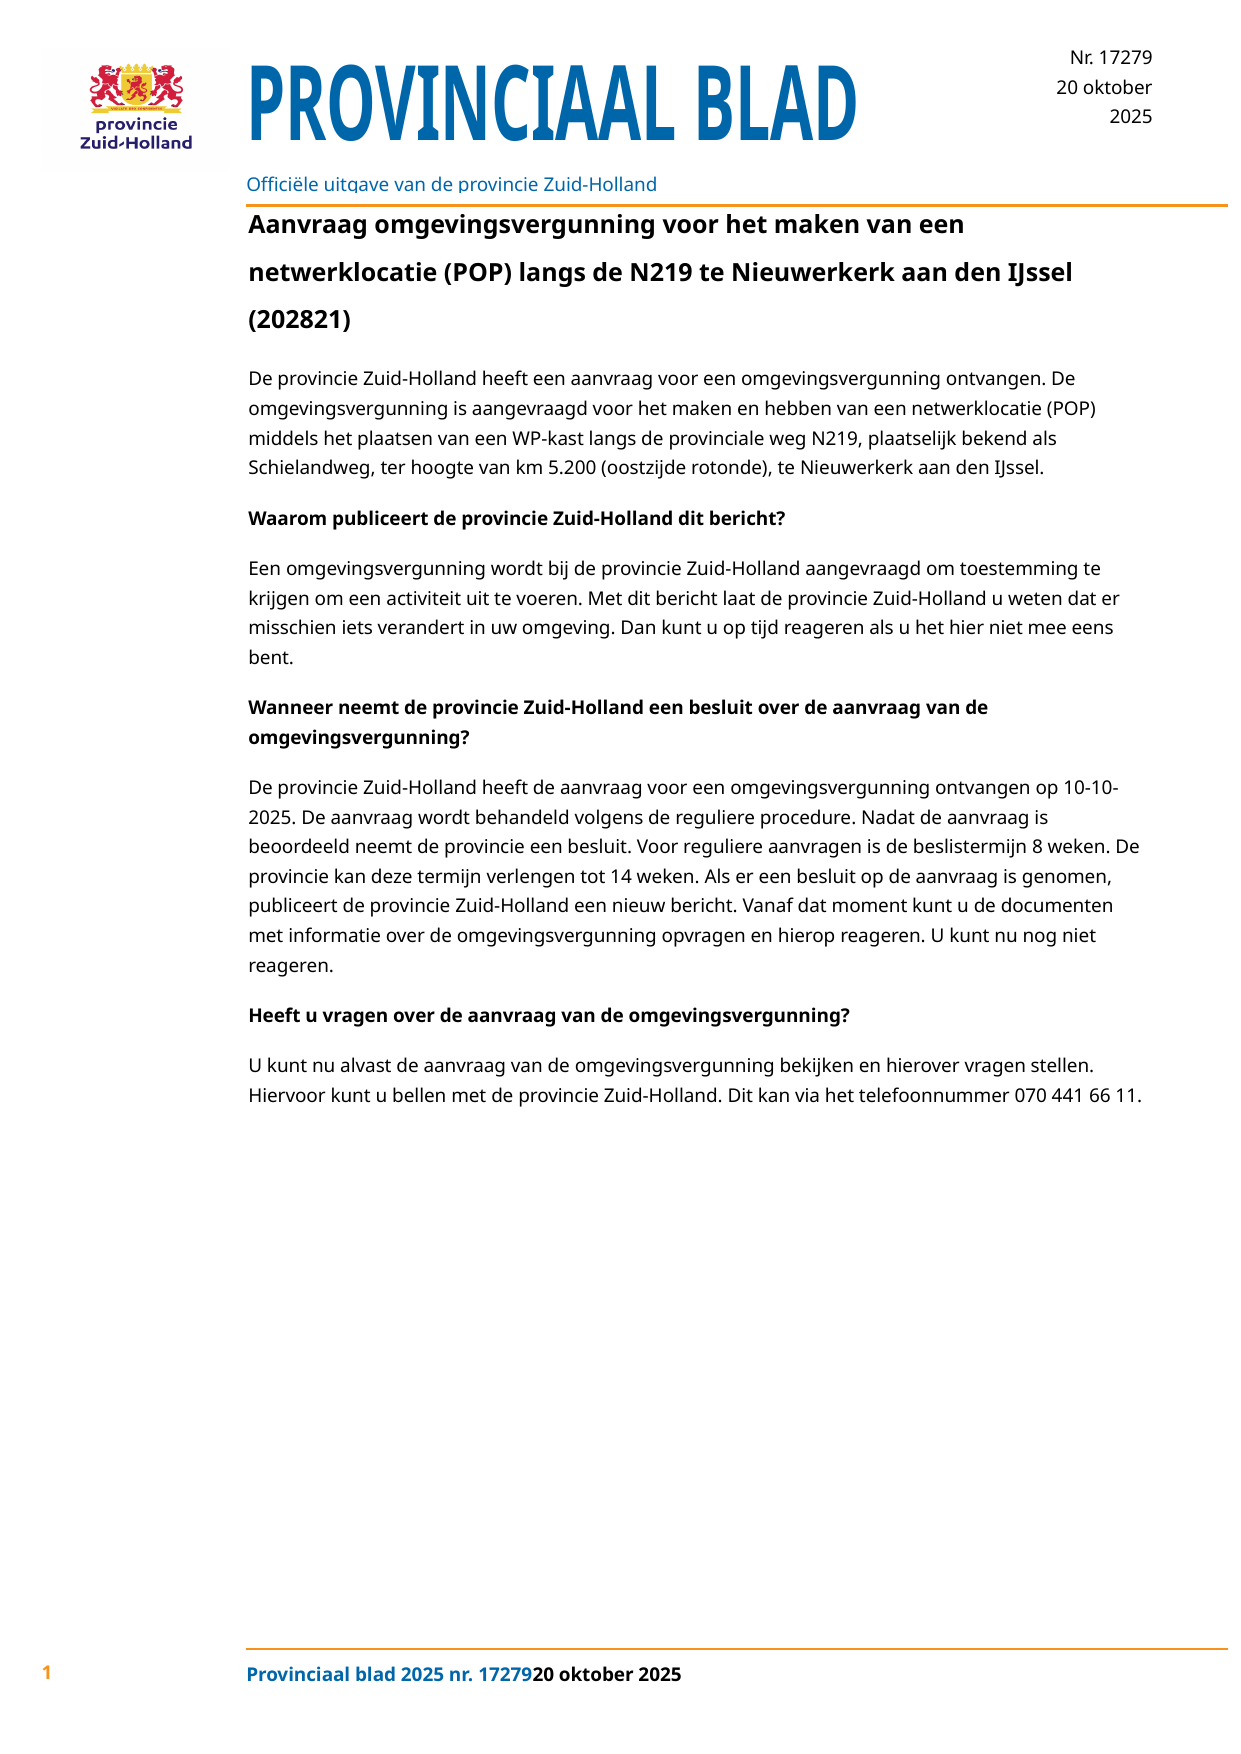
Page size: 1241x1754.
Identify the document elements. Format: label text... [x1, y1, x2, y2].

picture [41, 47, 231, 172]
text De provincie Zuid-Holland heeft een aanvraag voor een omgevingsvergunning ontvangen. De omgevingsvergunning is aangevraagd voor het maken en hebben van een netwerklocatie (POP) middels het plaatsen van een WP-kast langs de provinciale weg N219, plaatselijk bekend als Schielandweg, ter hoogte van km 5.200 (oostzijde rotonde), te Nieuwerkerk aan den IJssel. [248, 366, 1152, 480]
text Wanneer neemt de provincie Zuid-Holland een besluit over de aanvraag van de omgevingsvergunning? [248, 694, 1152, 749]
text Waarom publiceert de provincie Zuid-Holland dit bericht? [248, 505, 1152, 530]
text Aanvraag omgevingsvergunning voor het maken van een netwerklocatie (POP) langs de N219 te Nieuwerkerk aan den IJssel (202821) [248, 207, 1152, 336]
text Heeft u vragen over de aanvraag van de omgevingsvergunning? [248, 1002, 1152, 1028]
text De provincie Zuid-Holland heeft de aanvraag voor een omgevingsvergunning ontvangen op 10-10-2025. De aanvraag wordt behandeld volgens de reguliere procedure. Nadat de aanvraag is beoordeeld neemt de provincie een besluit. Voor reguliere aanvragen is de beslistermijn 8 weken. De provincie kan deze termijn verlengen tot 14 weken. Als er een besluit op de aanvraag is genomen, publiceert de provincie Zuid-Holland een nieuw bericht. Vanaf dat moment kunt u de documenten met informatie over de omgevingsvergunning opvragen en hierop reageren. U kunt nu nog niet reageren. [248, 774, 1152, 977]
text Een omgevingsvergunning wordt bij de provincie Zuid-Holland aangevraagd om toestemming te krijgen om een activiteit uit te voeren. Met dit bericht laat de provincie Zuid-Holland u weten dat er misschien iets verandert in uw omgeving. Dan kunt u op tijd reageren als u het hier niet mee eens bent. [248, 555, 1152, 669]
text U kunt nu alvast de aanvraag van de omgevingsvergunning bekijken en hierover vragen stellen. Hiervoor kunt u bellen met de provincie Zuid-Holland. Dit kan via het telefoonnummer 070 441 66 11. [248, 1053, 1152, 1108]
